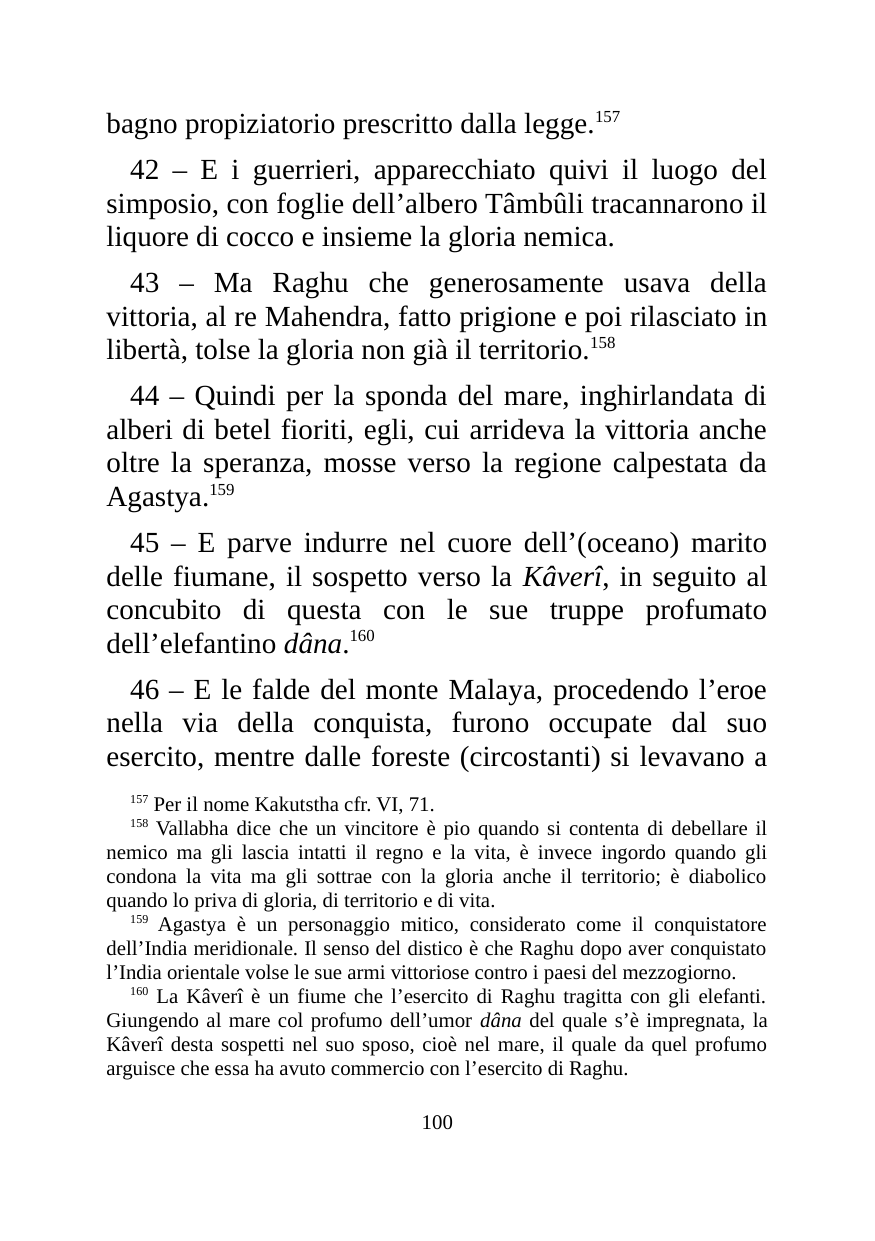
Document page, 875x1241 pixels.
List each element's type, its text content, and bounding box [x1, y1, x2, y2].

text 44 – Quindi per la sponda del mare, inghirlandata di alberi di betel fioriti, egli, cui arrideva la vittoria anche oltre la speranza, mosse verso la regione calpestata da Agastya. [106, 378, 768, 513]
text Per il nome Kakutstha cfr. VI, 71. [106, 792, 768, 816]
text La Kâverî è un fiume che l’esercito di Raghu tragitta con gli elefanti. Giungendo al mare col profumo dell’umor dâna del quale s’è impregnata, la Kâverî desta sospetti nel suo sposo, cioè nel mare, il quale da quel profumo arguisce che essa ha avuto commercio con l’esercito di Raghu. [106, 984, 768, 1080]
text 46 – E le falde del monte Malaya, procedendo l’eroe nella via della conquista, furono occupate dal suo esercito, mentre dalle foreste (circostanti) si levavano a [106, 672, 768, 772]
text 43 – Ma Raghu che generosamente usava della vittoria, al re Mahendra, fatto prigione e poi rilasciato in libertà, tolse la gloria non già il territorio. [106, 265, 768, 366]
text 42 – E i guerrieri, apparecchiato quivi il luogo del simposio, con foglie dell’albero Tâmbûli tracannarono il liquore di cocco e insieme la gloria nemica. [106, 152, 768, 253]
text Vallabha dice che un vincitore è pio quando si contenta di debellare il nemico ma gli lascia intatti il regno e la vita, è invece ingordo quando gli condona la vita ma gli sottrae con la gloria anche il territorio; è diabolico quando lo priva di gloria, di territorio e di vita. [106, 816, 768, 912]
text bagno propiziatorio prescritto dalla legge. [106, 106, 768, 140]
text Agastya è un personaggio mitico, considerato come il conquistatore dell’India meridionale. Il senso del distico è che Raghu dopo aver conquistato l’India orientale volse le sue armi vittoriose contro i paesi del mezzogiorno. [106, 912, 768, 984]
text 45 – E parve indurre nel cuore dell’(oceano) marito delle fiumane, il sospetto verso la Kâverî, in seguito al concubito di questa con le sue truppe profumato dell’elefantino dâna. [106, 525, 768, 659]
